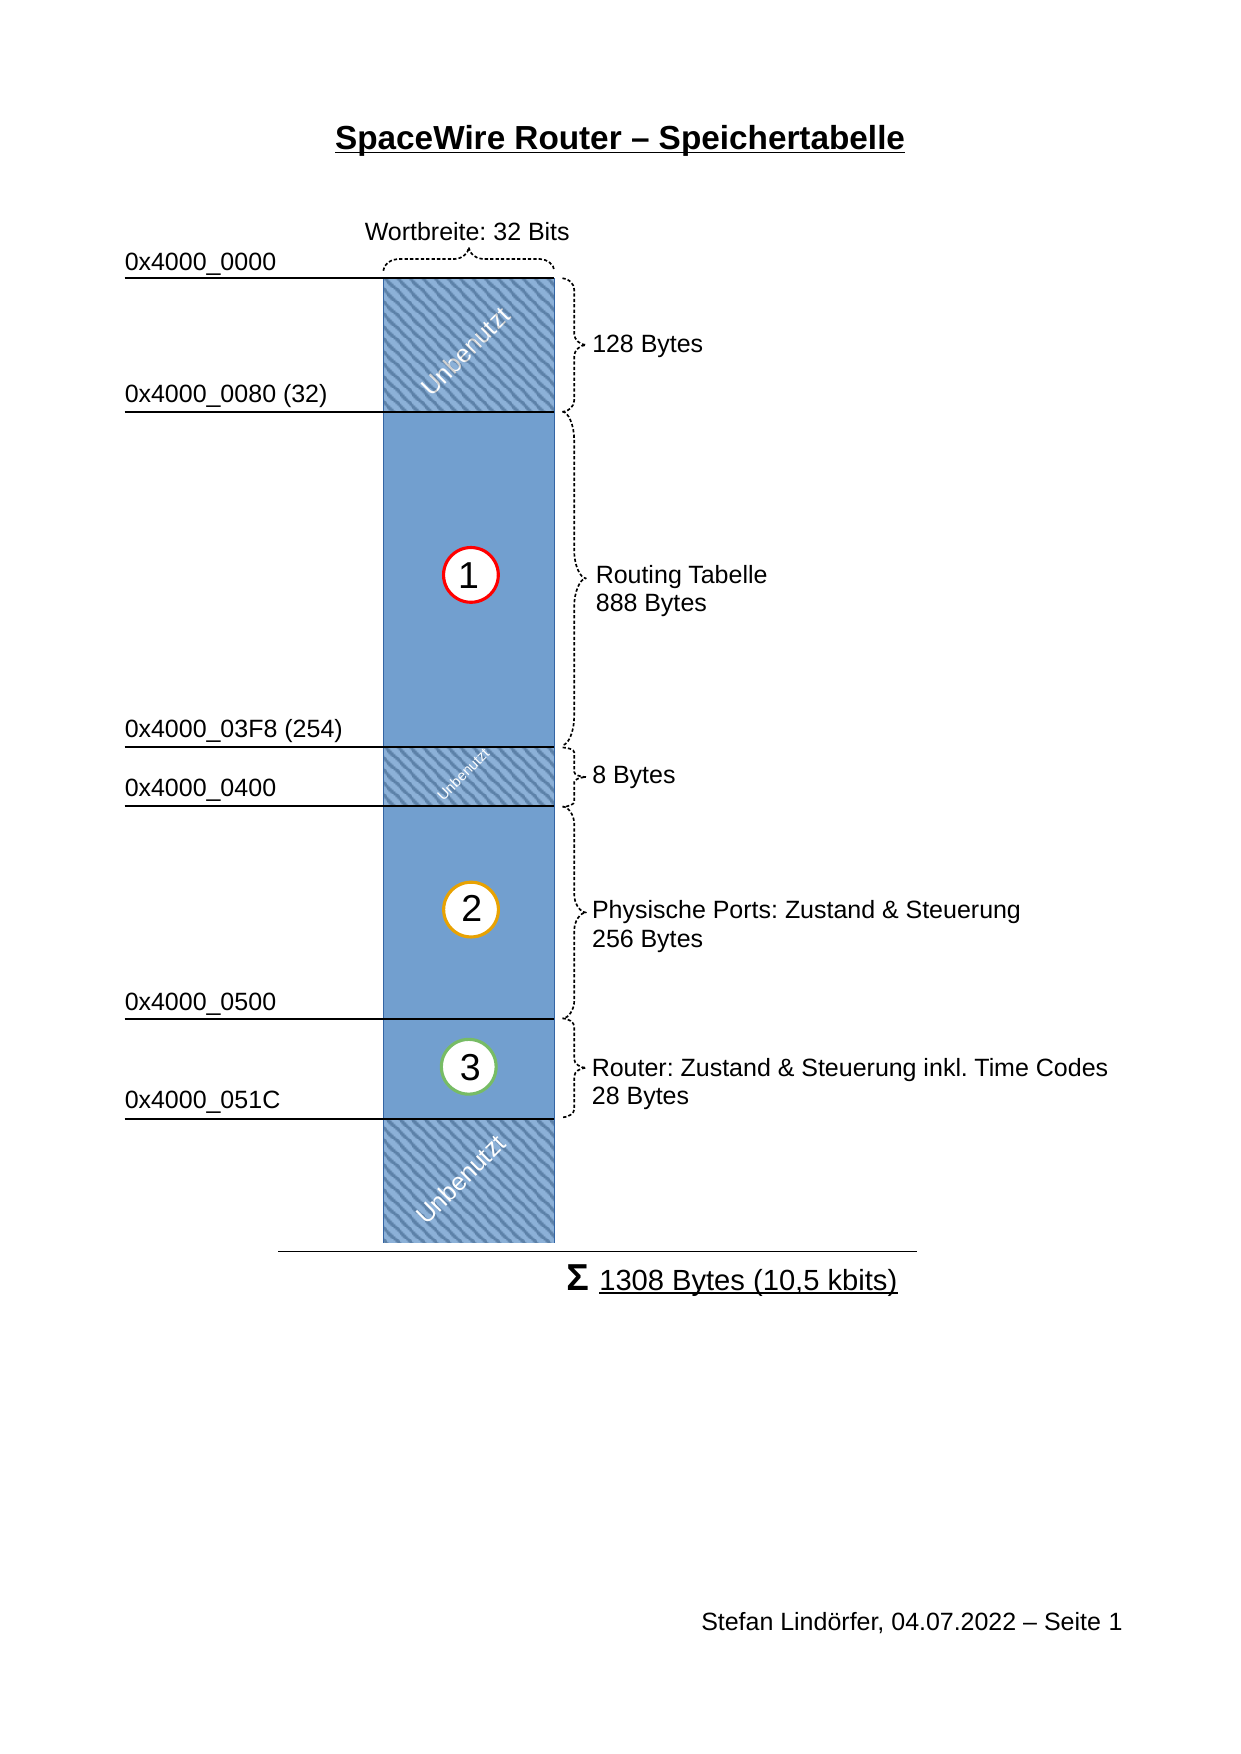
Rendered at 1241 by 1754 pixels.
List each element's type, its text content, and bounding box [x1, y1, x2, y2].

text SpaceWire Router – Speichertabelle [118, 118, 1122, 157]
